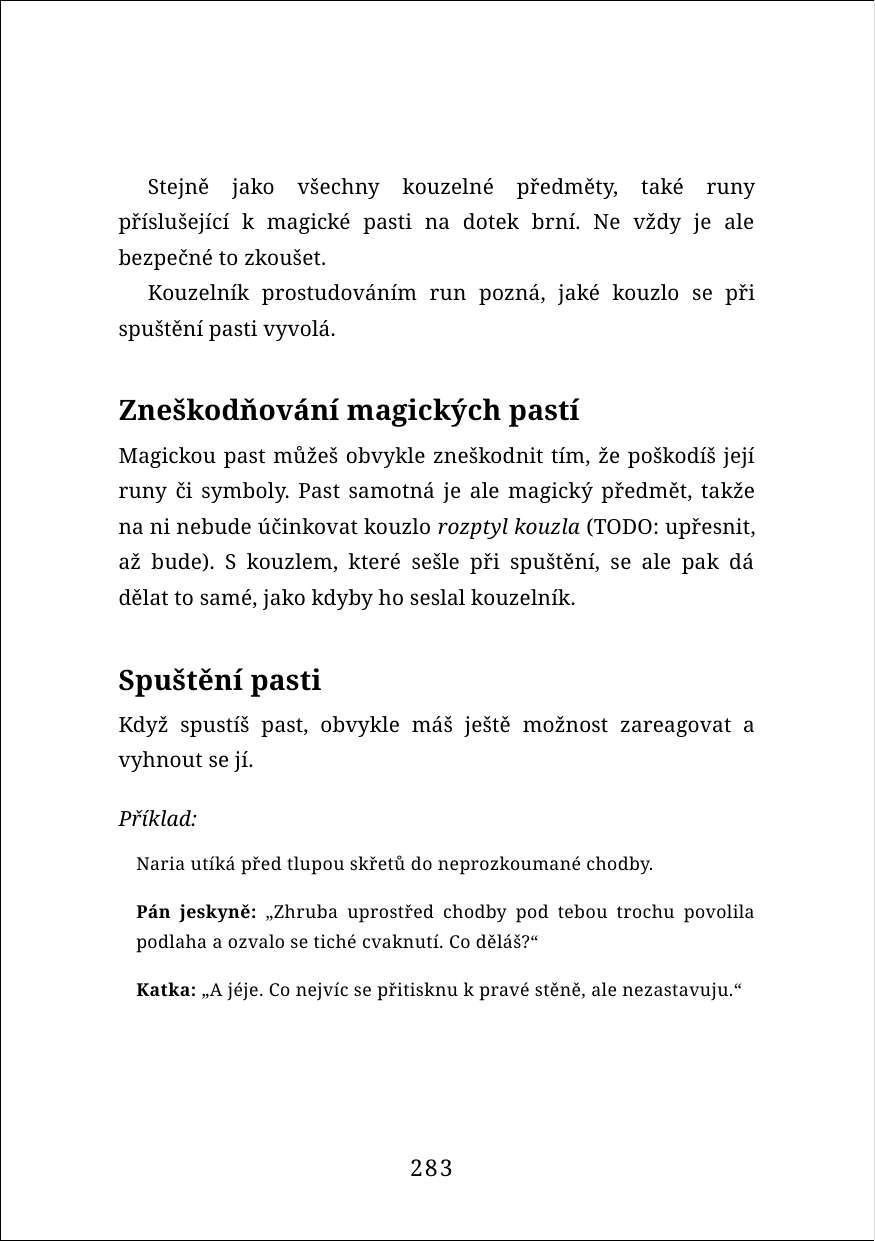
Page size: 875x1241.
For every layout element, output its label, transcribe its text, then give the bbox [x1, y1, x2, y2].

text Naria utíká před tlupou skřetů do neprozkoumané chodby. [136, 852, 756, 876]
text Když spustíš past, obvykle máš ještě možnost zareagovat a vyhnout se jí. [118, 710, 756, 774]
text Katka: „A jéje. Co nejvíc se přitisknu k pravé stěně, ale nezastavuju.“ [136, 978, 756, 1002]
subtitle Spuštění pasti [118, 660, 756, 698]
text Příklad: [118, 804, 756, 833]
text Magickou past můžeš obvykle zneškodnit tím, že poškodíš její runy či symboly. Past samotná je ale magický předmět, takže na ni nebude účinkovat kouzlo rozptyl kouzla (TODO: upřesnit, až bude). S kouzlem, které sešle při spuštění, se ale pak dá dělat to samé, jako kdyby ho seslal kouzelník. [118, 441, 756, 611]
text Stejně jako všechny kouzelné předměty, také runy příslušející k magické pasti na dotek brní. Ne vždy je ale bezpečné to zkoušet. Kouzelník prostudováním run pozná, jaké kouzlo se při spuštění pasti vyvolá. [118, 172, 756, 342]
text Pán jeskyně: „Zhruba uprostřed chodby pod tebou trochu povolila podlaha a ozvalo se tiché cvaknutí. Co děláš?“ [136, 900, 756, 954]
subtitle Zneškodňování magických pastí [118, 391, 756, 429]
